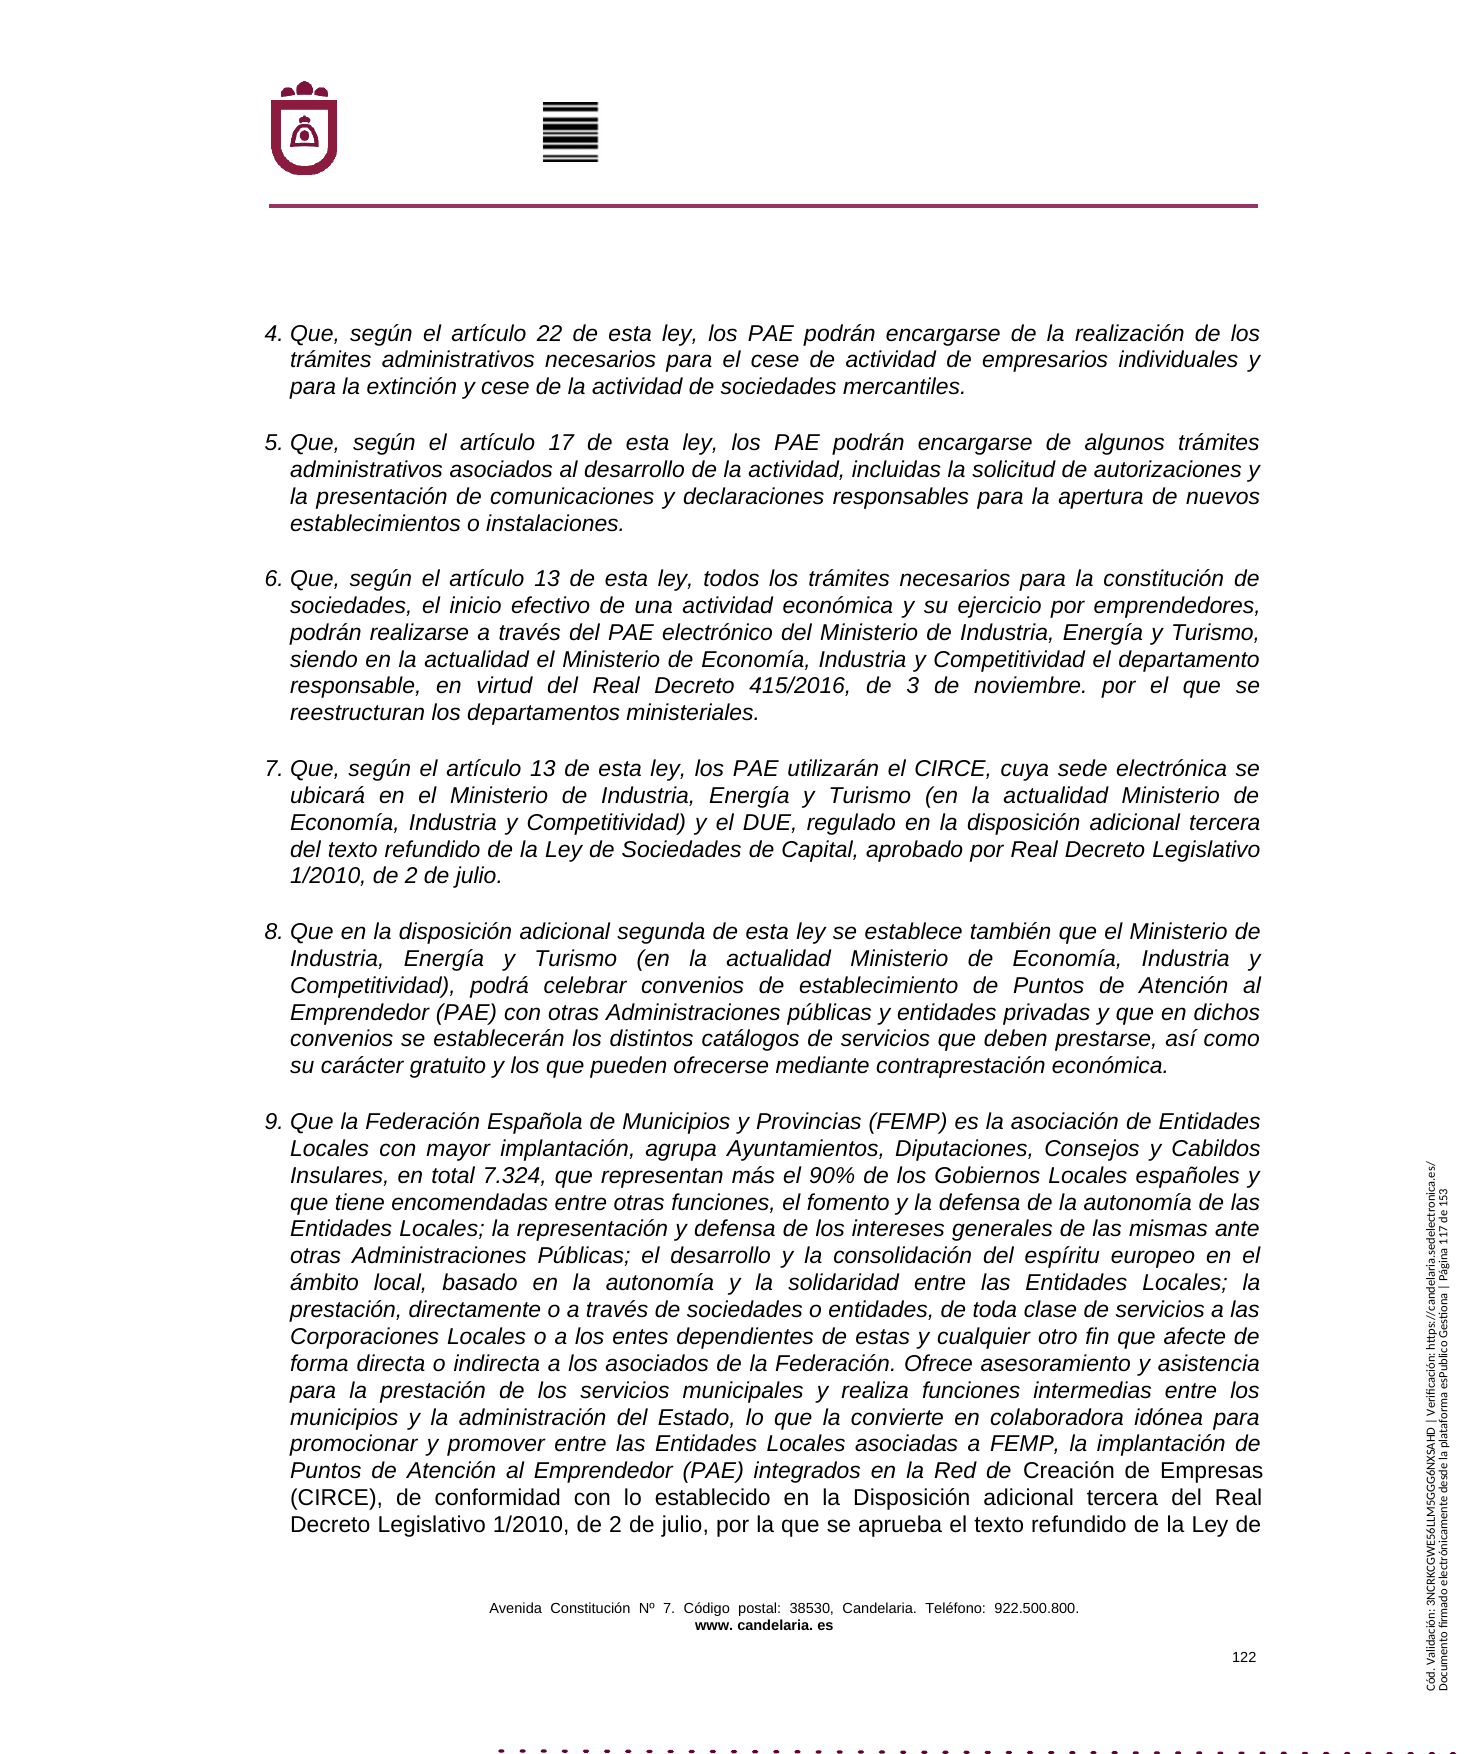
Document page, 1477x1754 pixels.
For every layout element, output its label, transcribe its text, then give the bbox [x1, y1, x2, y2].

list Que, según el artículo 22 de esta ley, los PAE podrán encargarse de la realización de los trámites administrativos necesarios para el cese de actividad de empresarios individuales y para la extinción y cese de la actividad de sociedades mercantiles. [264, 319, 1263, 400]
list Que, según el artículo 17 de esta ley, los PAE podrán encargarse de algunos trámites administrativos asociados al desarrollo de la actividad, incluidas la solicitud de autorizaciones y la presentación de comunicaciones y declaraciones responsables para la apertura de nuevos establecimientos o instalaciones. [264, 429, 1263, 536]
list Que la Federación Española de Municipios y Provincias (FEMP) es la asociación de Entidades Locales con mayor implantación, agrupa Ayuntamientos, Diputaciones, Consejos y Cabildos Insulares, en total 7.324, que representan más el 90% de los Gobiernos Locales españoles y que tiene encomendadas entre otras funciones, el fomento y la defensa de la autonomía de las Entidades Locales; la representación y defensa de los intereses generales de las mismas ante otras Administraciones Públicas; el desarrollo y la consolidación del espíritu europeo en el ámbito local, basado en la autonomía y la solidaridad entre las Entidades Locales; la prestación, directamente o a través de sociedades o entidades, de toda clase de servicios a las Corporaciones Locales o a los entes dependientes de estas y cualquier otro fin que afecte de forma directa o indirecta a los asociados de la Federación. Ofrece asesoramiento y asistencia para la prestación de los servicios municipales y realiza funciones intermedias entre los municipios y la administración del Estado, lo que la convierte en colaboradora idónea para promocionar y promover entre las Entidades Locales asociadas a FEMP, la implantación de Puntos de Atención al Emprendedor (PAE) integrados en la Red de Creación de Empresas (CIRCE), de conformidad con lo establecido en la Disposición adicional tercera del Real Decreto Legislativo 1/2010, de 2 de julio, por la que se aprueba el texto refundido de la Ley de [264, 1108, 1263, 1537]
list Que, según el artículo 13 de esta ley, todos los trámites necesarios para la constitución de sociedades, el inicio efectivo de una actividad económica y su ejercicio por emprendedores, podrán realizarse a través del PAE electrónico del Ministerio de Industria, Energía y Turismo, siendo en la actualidad el Ministerio de Economía, Industria y Competitividad el departamento responsable, en virtud del Real Decreto 415/2016, de 3 de noviembre. por el que se reestructuran los departamentos ministeriales. [264, 565, 1263, 726]
list Que, según el artículo 13 de esta ley, los PAE utilizarán el CIRCE, cuya sede electrónica se ubicará en el Ministerio de Industria, Energía y Turismo (en la actualidad Ministerio de Economía, Industria y Competitividad) y el DUE, regulado en la disposición adicional tercera del texto refundido de la Ley de Sociedades de Capital, aprobado por Real Decreto Legislativo 1/2010, de 2 de julio. [264, 755, 1263, 889]
list Que en la disposición adicional segunda de esta ley se establece también que el Ministerio de Industria, Energía y Turismo (en la actualidad Ministerio de Economía, Industria y Competitividad), podrá celebrar convenios de establecimiento de Puntos de Atención al Emprendedor (PAE) con otras Administraciones públicas y entidades privadas y que en dichos convenios se establecerán los distintos catálogos de servicios que deben prestarse, así como su carácter gratuito y los que pueden ofrecerse mediante contraprestación económica. [264, 918, 1263, 1079]
